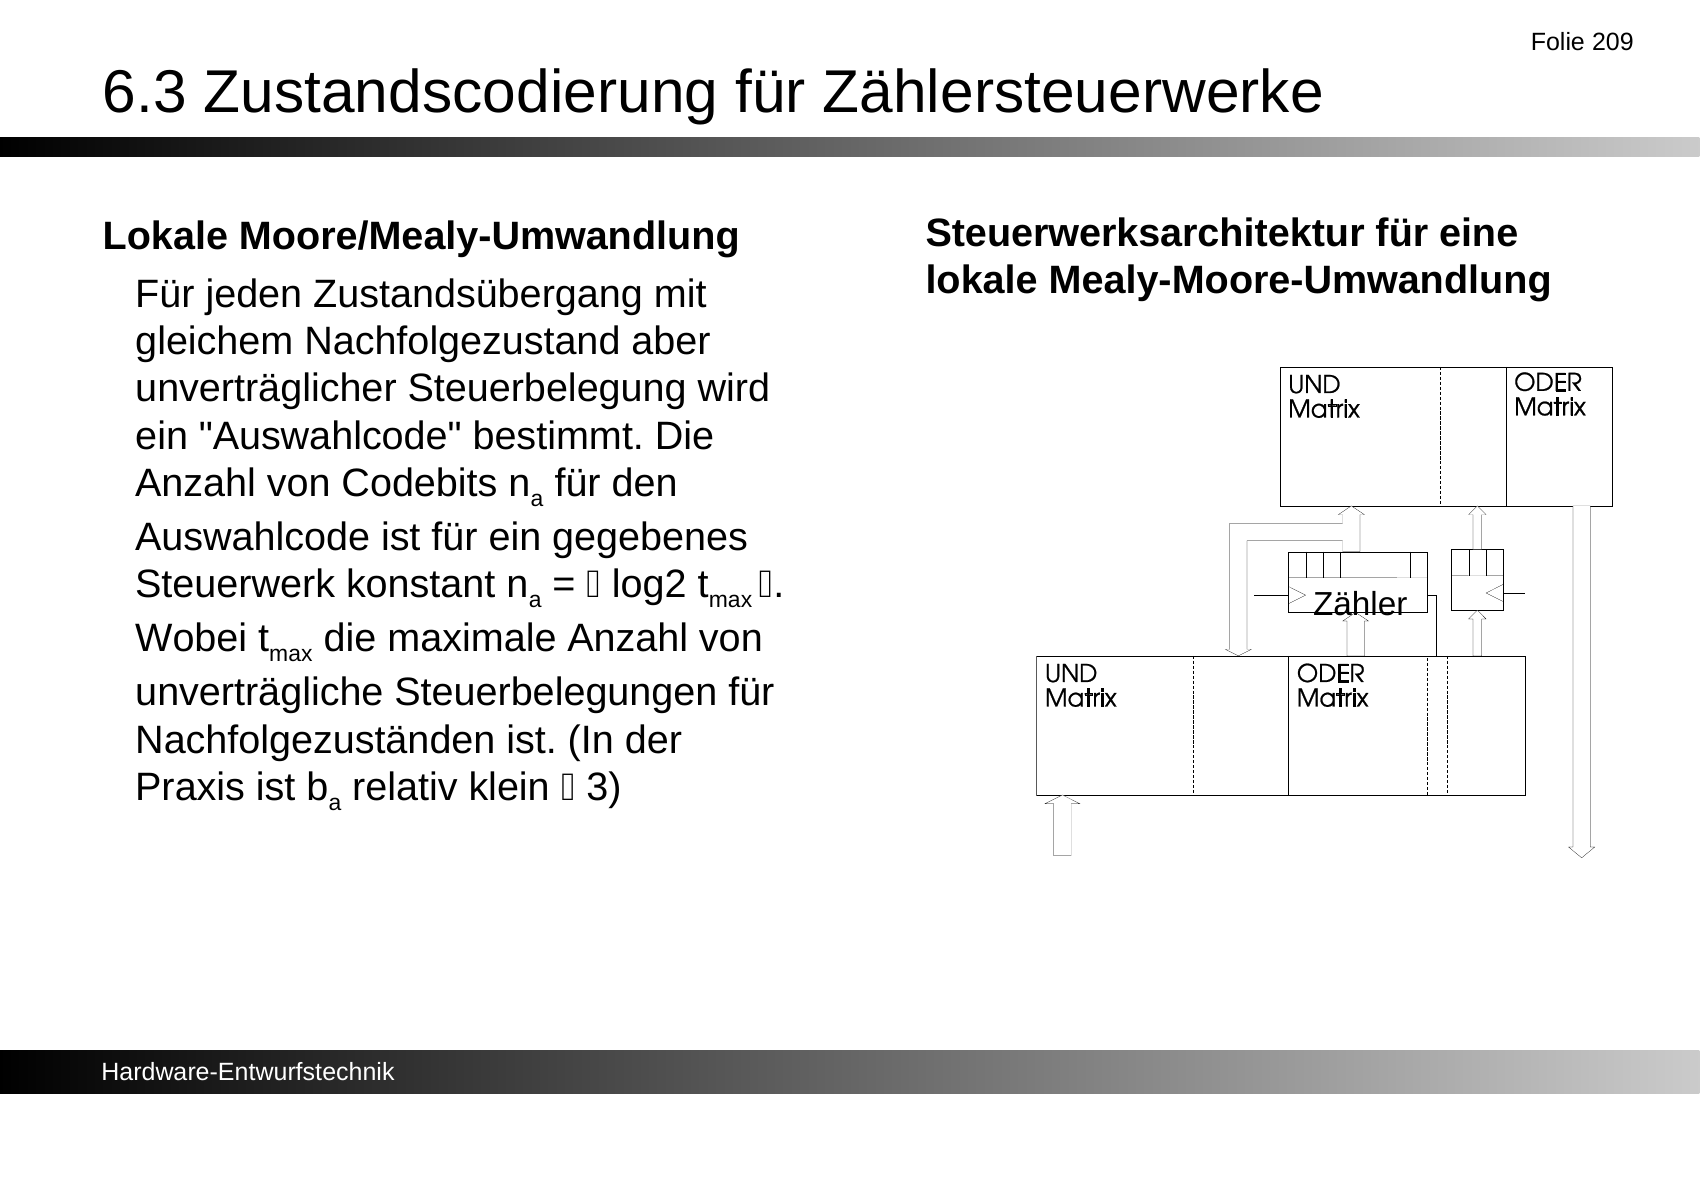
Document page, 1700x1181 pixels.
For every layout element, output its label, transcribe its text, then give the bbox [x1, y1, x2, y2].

chart [1036, 329, 1652, 876]
text_box Zähler [1298, 574, 1423, 630]
list Lokale Moore/Mealy-Umwandlung Für jeden Zustandsübergang mit gleichem Nachfolgezustand aber unverträglicher Steuerbelegung wird ein "Auswahlcode" bestimmt. Die Anzahl von Codebits na für den Auswahlcode ist für ein gegebenes Steuerwerk konstant na =  log2 tmax . Wobei tmax die maximale Anzahl von unverträgliche Steuerbelegungen für Nachfolgezuständen ist. (In der Praxis ist ba relativ klein  3) [87, 202, 813, 1022]
text_box Steuerwerksarchitektur für eine lokale Mealy-Moore-Umwandlung [910, 198, 1654, 310]
title 6.3 Zustandscodierung für Zählersteuerwerke [87, 36, 1421, 142]
